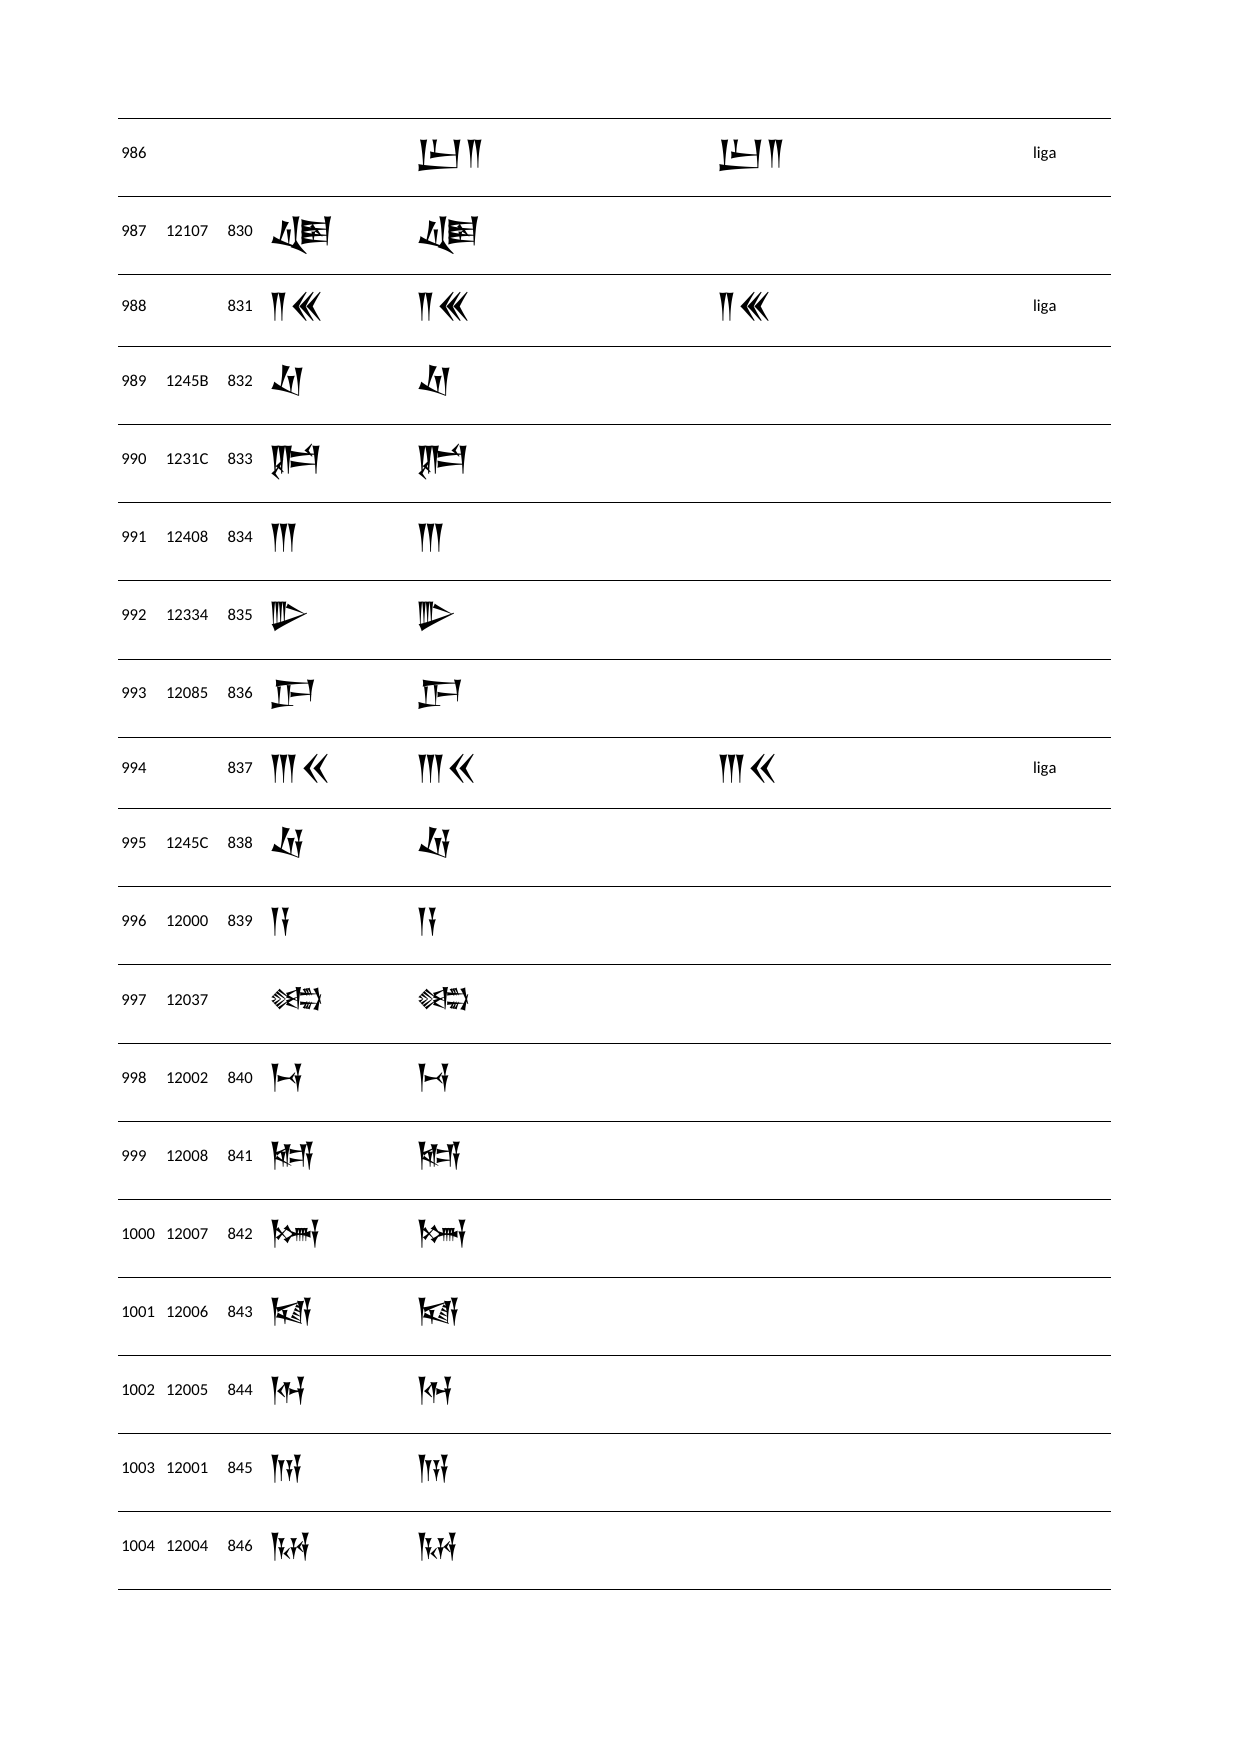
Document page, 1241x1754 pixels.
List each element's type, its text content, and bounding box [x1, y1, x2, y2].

table_cell [713, 809, 1030, 886]
table_cell [1030, 809, 1111, 886]
table_cell 𒀆 [412, 1278, 713, 1355]
table_cell 990 [118, 425, 160, 502]
table_cell [1030, 503, 1111, 580]
table_cell 832 [214, 347, 266, 424]
table_cell [1030, 1278, 1111, 1355]
table_cell 𒄇 [266, 197, 412, 274]
table_cell 1002 [118, 1356, 160, 1433]
table_cell [713, 1044, 1030, 1121]
table_cell [1030, 1356, 1111, 1433]
table_cell 994 [118, 738, 160, 808]
table_cell [713, 1200, 1030, 1277]
table_cell 12334 [160, 581, 214, 658]
table_cell 12006 [160, 1278, 214, 1355]
table_cell 𒌜 [266, 425, 412, 502]
table_cell 989 [118, 347, 160, 424]
table_cell 996 [118, 887, 160, 964]
table_cell 𒐈𒎙 [266, 738, 412, 808]
table_cell 𒑜 [266, 809, 412, 886]
table_cell 𒈫𒌍 [266, 275, 412, 346]
table_cell 12007 [160, 1200, 214, 1277]
table_cell [1030, 581, 1111, 658]
table_cell 1001 [118, 1278, 160, 1355]
table_cell [713, 1512, 1030, 1589]
table_cell 846 [214, 1512, 266, 1589]
table_cell 843 [214, 1278, 266, 1355]
table_cell [1030, 660, 1111, 737]
table_cell 𒀷 [412, 965, 713, 1042]
table_cell [1030, 1512, 1111, 1589]
table_cell 1004 [118, 1512, 160, 1589]
table_cell 12001 [160, 1434, 214, 1511]
table_cell 𒀈 [412, 1122, 713, 1199]
table_cell 830 [214, 197, 266, 274]
table_cell liga [1030, 738, 1111, 808]
table_cell [1030, 1044, 1111, 1121]
table_cell [713, 425, 1030, 502]
table_cell [713, 581, 1030, 658]
table_cell 1000 [118, 1200, 160, 1277]
table_cell 𒈫𒌍 [412, 275, 713, 346]
table_cell 𒀂 [412, 1044, 713, 1121]
table_cell 𒐈 [412, 503, 713, 580]
table_cell [713, 347, 1030, 424]
table_cell 999 [118, 1122, 160, 1199]
table_cell [713, 1122, 1030, 1199]
table_cell 12004 [160, 1512, 214, 1589]
table_cell 𒑛 [412, 347, 713, 424]
table_cell 998 [118, 1044, 160, 1121]
table_cell 𒐈𒎙 [412, 738, 713, 808]
table_cell 12005 [160, 1356, 214, 1433]
table_cell [713, 965, 1030, 1042]
table_cell 𒌴 [412, 581, 713, 658]
table_cell 841 [214, 1122, 266, 1199]
table_cell 839 [214, 887, 266, 964]
table_cell 𒌨𒈫 [412, 119, 713, 196]
table_cell [713, 887, 1030, 964]
table_cell 845 [214, 1434, 266, 1511]
table_cell 1245C [160, 809, 214, 886]
table_cell 1245B [160, 347, 214, 424]
table_cell [713, 197, 1030, 274]
table_cell 987 [118, 197, 160, 274]
table_cell 𒀇 [412, 1200, 713, 1277]
table_cell 𒑛 [266, 347, 412, 424]
table_cell [1030, 1200, 1111, 1277]
table_cell 𒌴 [266, 581, 412, 658]
table_cell 837 [214, 738, 266, 808]
table_cell 834 [214, 503, 266, 580]
table_cell 𒌜 [412, 425, 713, 502]
table_cell 835 [214, 581, 266, 658]
table_cell 12000 [160, 887, 214, 964]
table_cell 𒀈 [266, 1122, 412, 1199]
table_cell 836 [214, 660, 266, 737]
table_cell [214, 119, 266, 196]
table_cell 𒀅 [412, 1356, 713, 1433]
table_cell 844 [214, 1356, 266, 1433]
table_cell 1003 [118, 1434, 160, 1511]
table_cell liga [1030, 275, 1111, 346]
table_cell 12037 [160, 965, 214, 1042]
table_cell [1030, 965, 1111, 1042]
table_cell 𒀆 [266, 1278, 412, 1355]
table_cell [713, 660, 1030, 737]
table_cell 988 [118, 275, 160, 346]
table_cell [1030, 197, 1111, 274]
table_cell 993 [118, 660, 160, 737]
table_cell 12408 [160, 503, 214, 580]
table_cell 𒀅 [266, 1356, 412, 1433]
table_cell 𒀀 [266, 887, 412, 964]
table_cell 997 [118, 965, 160, 1042]
table_cell 𒀁 [412, 1434, 713, 1511]
table_cell [713, 1356, 1030, 1433]
table_cell 12002 [160, 1044, 214, 1121]
table_cell 995 [118, 809, 160, 886]
table_cell [214, 965, 266, 1042]
table_cell 𒀄 [266, 1512, 412, 1589]
table_cell [160, 738, 214, 808]
table_cell 𒀂 [266, 1044, 412, 1121]
table_cell 12107 [160, 197, 214, 274]
table_cell 𒀁 [266, 1434, 412, 1511]
table_cell 992 [118, 581, 160, 658]
table_cell [1030, 887, 1111, 964]
table_cell 𒀀 [412, 887, 713, 964]
table_cell 𒂅 [266, 660, 412, 737]
table_cell [713, 1278, 1030, 1355]
table_cell 1231C [160, 425, 214, 502]
table_cell 𒐈 [266, 503, 412, 580]
table_cell 12008 [160, 1122, 214, 1199]
table_cell [160, 275, 214, 346]
table_cell 840 [214, 1044, 266, 1121]
table_cell [1030, 425, 1111, 502]
table_cell 833 [214, 425, 266, 502]
table_cell [160, 119, 214, 196]
table_cell 831 [214, 275, 266, 346]
table_cell 986 [118, 119, 160, 196]
table_cell 𒈫𒌍 [713, 275, 1030, 346]
table_cell 𒐈𒎙 [713, 738, 1030, 808]
table_cell 𒀇 [266, 1200, 412, 1277]
table_cell [1030, 347, 1111, 424]
table_cell [266, 119, 412, 196]
table_cell liga [1030, 119, 1111, 196]
table_cell 𒀷 [266, 965, 412, 1042]
table_cell 𒌨𒈫 [713, 119, 1030, 196]
table_cell 991 [118, 503, 160, 580]
table_cell 𒀄 [412, 1512, 713, 1589]
table_cell 𒑜 [412, 809, 713, 886]
table_cell [713, 1434, 1030, 1511]
table_cell 𒄇 [412, 197, 713, 274]
table_cell [713, 503, 1030, 580]
table_cell 842 [214, 1200, 266, 1277]
table_cell 𒂅 [412, 660, 713, 737]
table_cell [1030, 1122, 1111, 1199]
table_cell 838 [214, 809, 266, 886]
table_cell 12085 [160, 660, 214, 737]
table_cell [1030, 1434, 1111, 1511]
